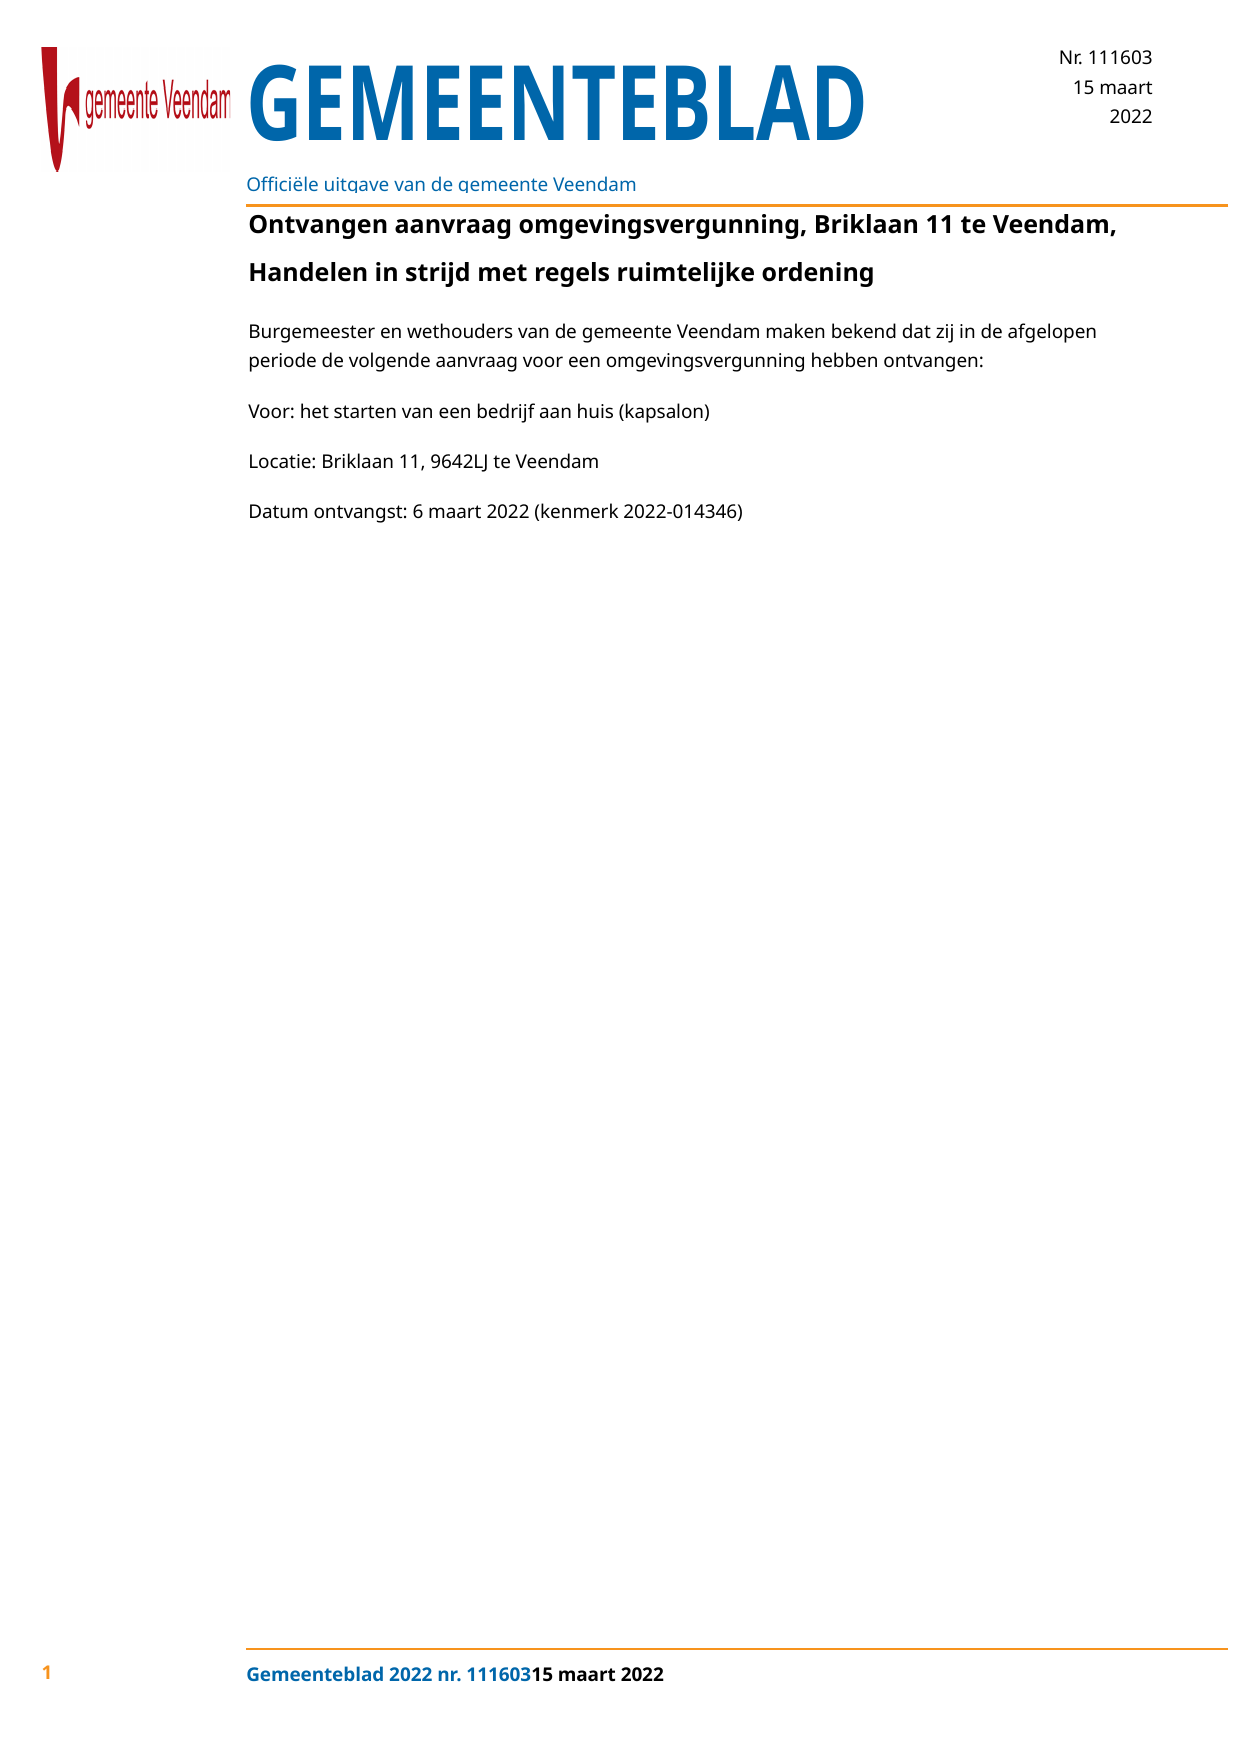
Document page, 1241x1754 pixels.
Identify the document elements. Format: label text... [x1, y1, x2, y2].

text Ontvangen aanvraag omgevingsvergunning, Briklaan 11 te Veendam, Handelen in strijd met regels ruimtelijke ordening [248, 207, 1152, 288]
text Burgemeester en wethouders van de gemeente Veendam maken bekend dat zij in de afgelopen periode de volgende aanvraag voor een omgevingsvergunning hebben ontvangen: [248, 318, 1152, 373]
picture [41, 47, 231, 172]
text Locatie: Briklaan 11, 9642LJ te Veendam [248, 448, 1152, 474]
text Datum ontvangst: 6 maart 2022 (kenmerk 2022-014346) [248, 499, 1152, 524]
text Voor: het starten van een bedrijf aan huis (kapsalon) [248, 398, 1152, 424]
